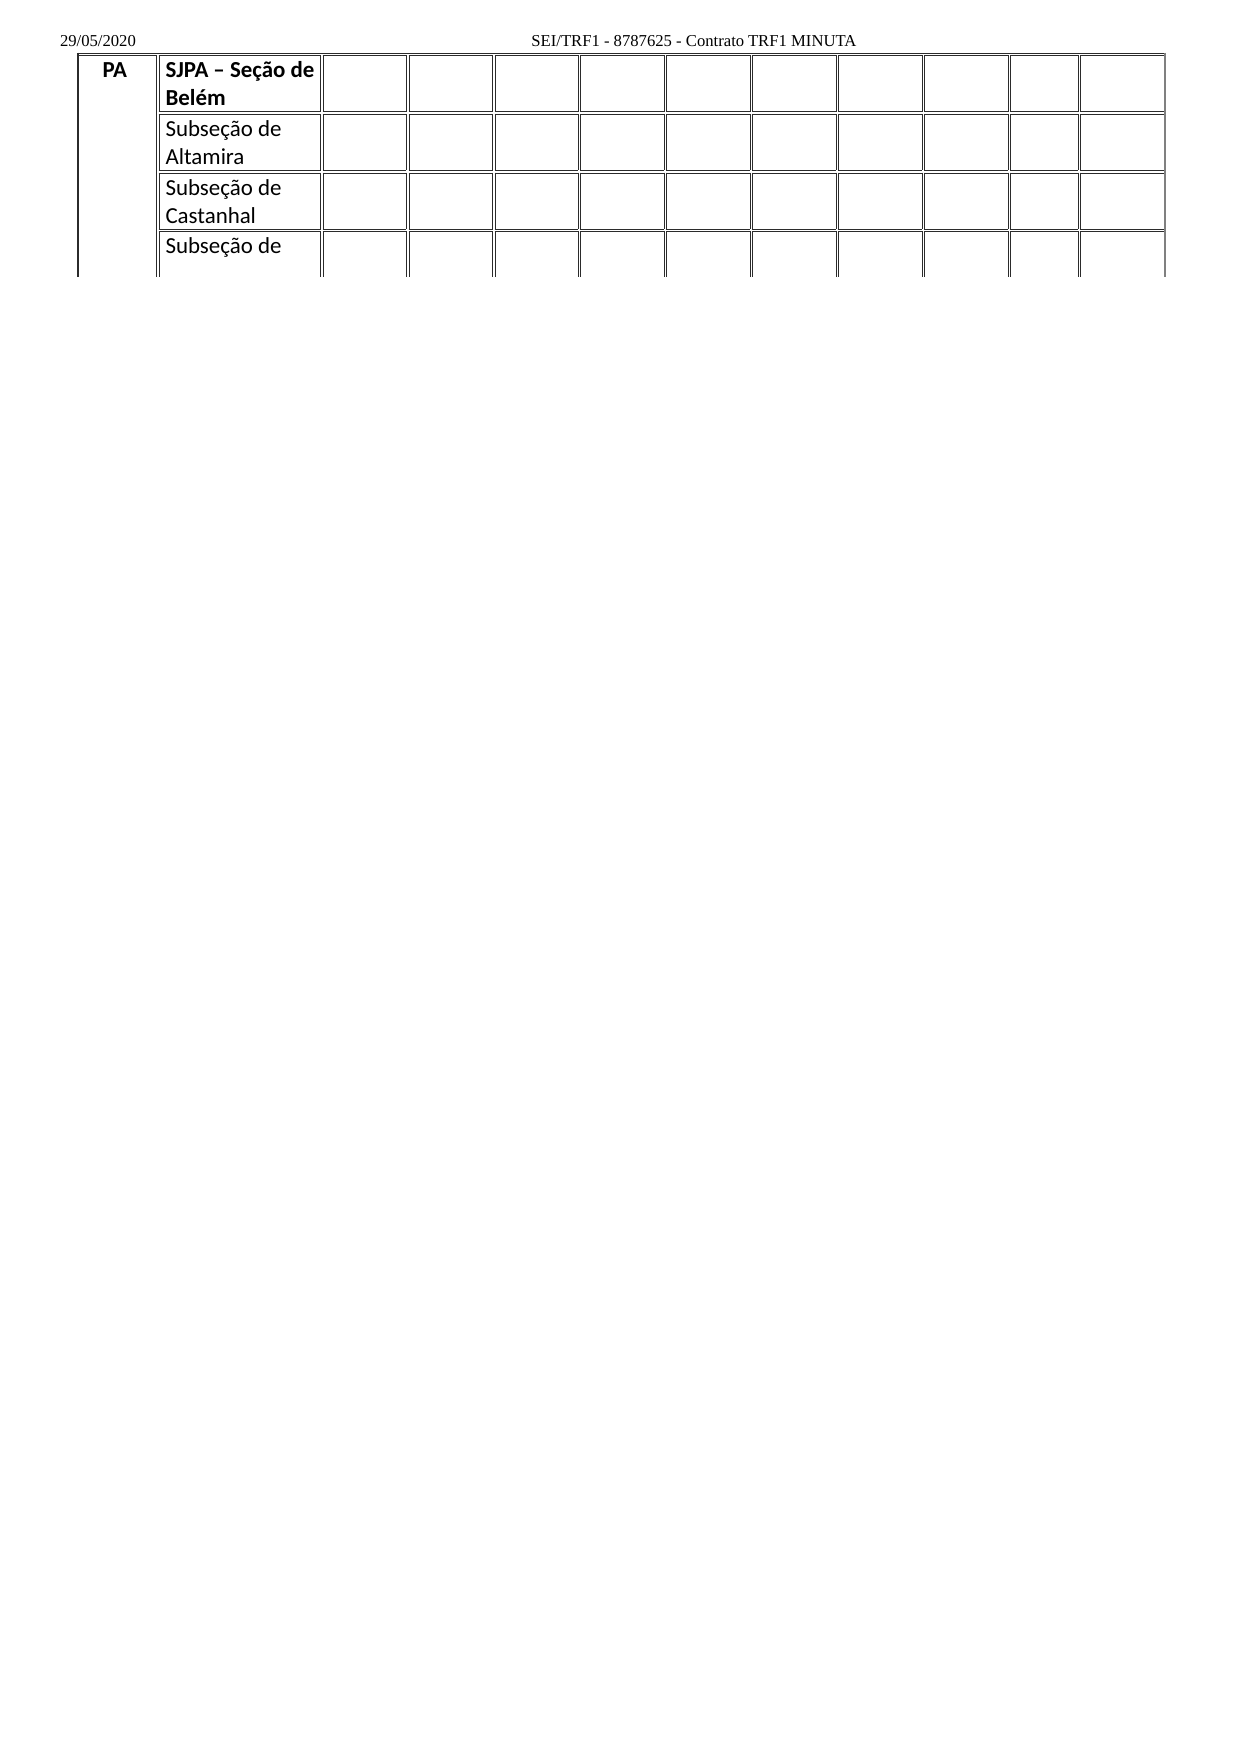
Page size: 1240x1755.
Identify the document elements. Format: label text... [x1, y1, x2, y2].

table_cell [839, 174, 922, 229]
table_cell [581, 56, 664, 111]
table_cell [410, 174, 492, 229]
table_cell [925, 56, 1008, 111]
table_cell [1011, 174, 1078, 229]
table_cell [925, 115, 1008, 170]
table_cell [1011, 115, 1078, 170]
table_cell [496, 174, 578, 229]
table_cell [1011, 56, 1078, 111]
table_cell [410, 232, 492, 277]
table_cell [581, 232, 664, 277]
table_cell SJPA – Seção de Belém [160, 56, 320, 111]
table_cell [1011, 232, 1078, 277]
table_cell [324, 232, 406, 277]
table_cell [496, 232, 578, 277]
table_cell Subseção de [160, 232, 320, 277]
table_cell PA [79, 56, 156, 111]
table_cell [667, 56, 750, 111]
table_cell [667, 232, 750, 277]
table_cell [79, 229, 156, 277]
table_cell [79, 111, 156, 170]
table_cell [324, 56, 406, 111]
table_cell [839, 115, 922, 170]
table_cell [324, 174, 406, 229]
table_cell [581, 115, 664, 170]
table_cell [581, 174, 664, 229]
table_cell [1081, 232, 1164, 277]
table_cell [79, 170, 156, 229]
table_cell [753, 232, 836, 277]
table_cell [925, 174, 1008, 229]
table_cell [839, 56, 922, 111]
table_cell [667, 174, 750, 229]
table_cell Subseção de Castanhal [160, 174, 320, 229]
table_cell [410, 115, 492, 170]
table_cell [496, 115, 578, 170]
table_cell [753, 115, 836, 170]
table_cell [496, 56, 578, 111]
table_cell [925, 232, 1008, 277]
table_cell [1081, 56, 1164, 111]
table_cell [1081, 174, 1164, 229]
table_cell Subseção de Altamira [160, 115, 320, 170]
table_cell [410, 56, 492, 111]
table_cell [753, 56, 836, 111]
table_cell [324, 115, 406, 170]
table_cell [667, 115, 750, 170]
table_cell [753, 174, 836, 229]
table_cell [1081, 115, 1164, 170]
table_cell [839, 232, 922, 277]
